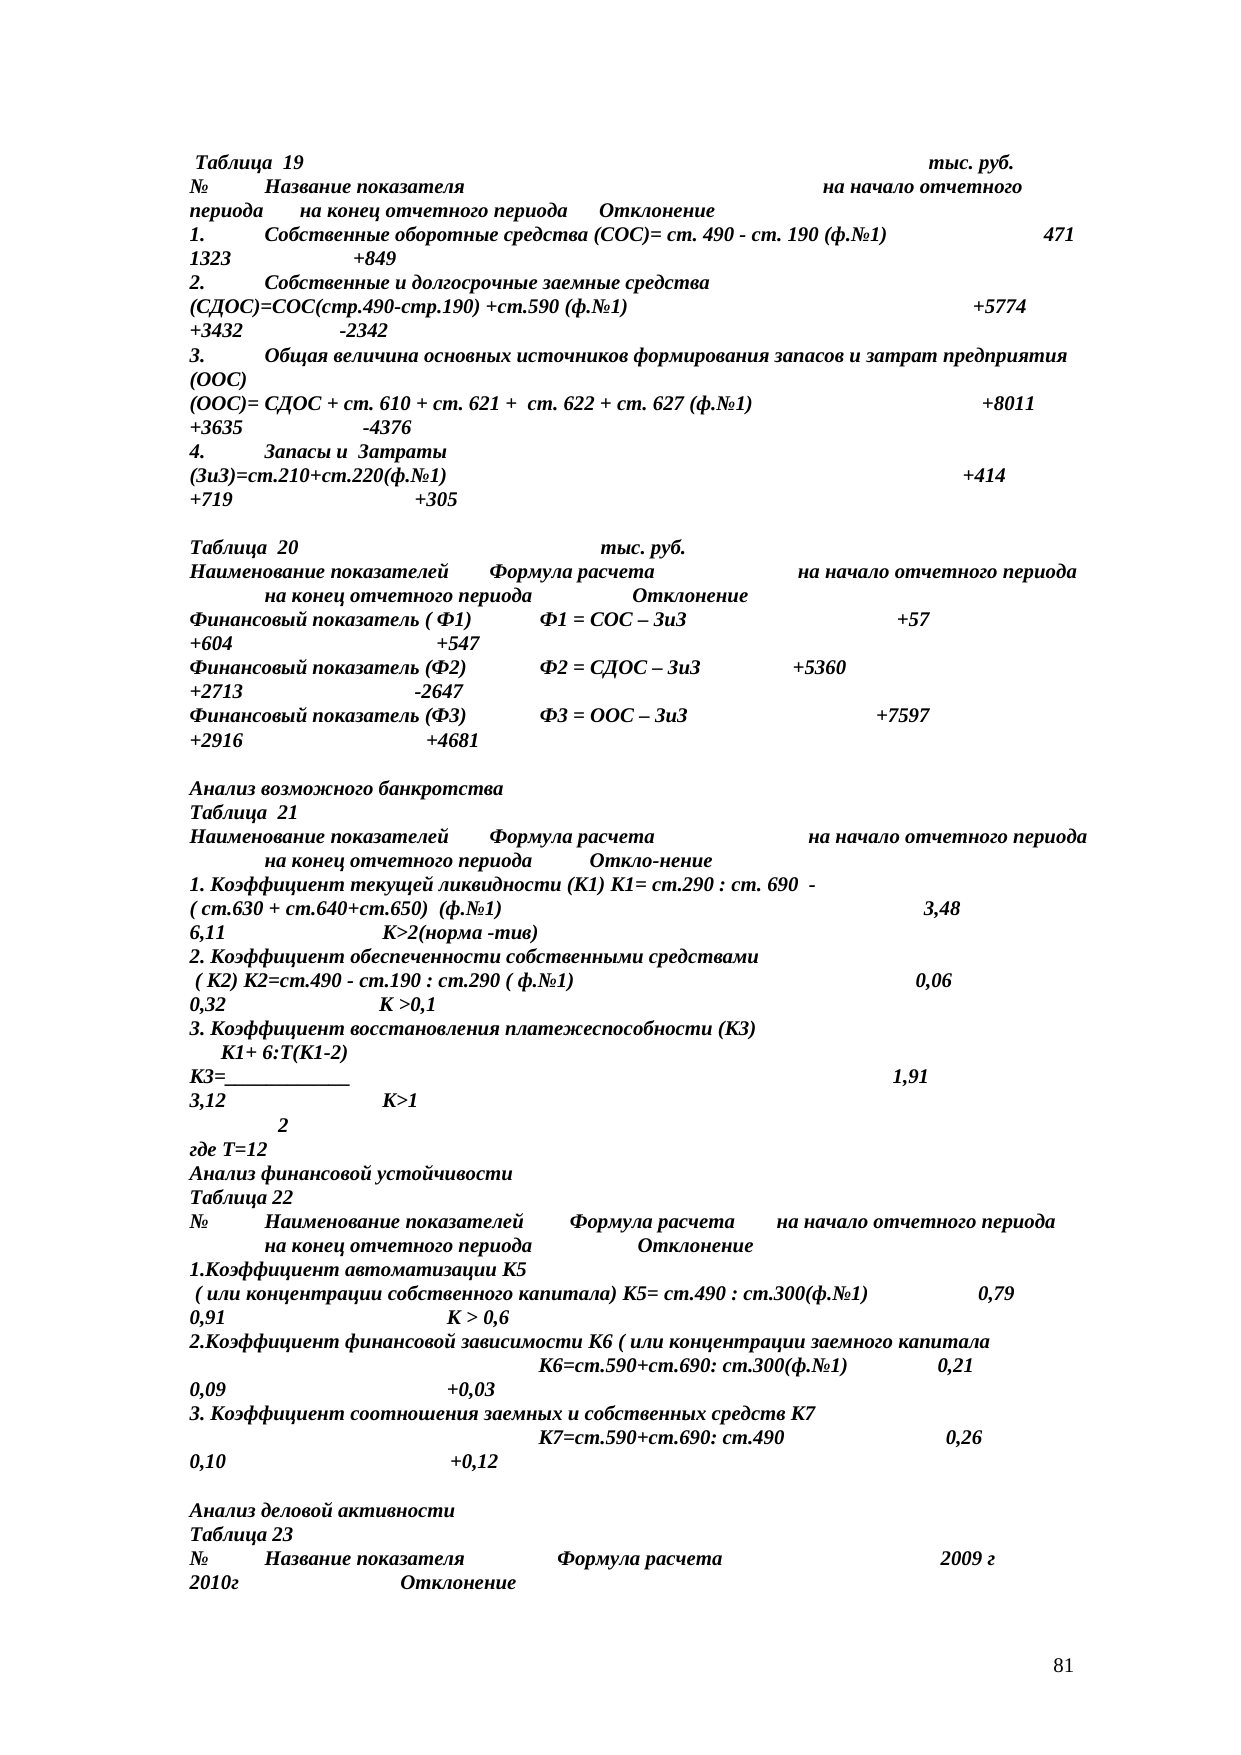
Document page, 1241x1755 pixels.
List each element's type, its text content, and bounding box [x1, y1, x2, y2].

text Таблица 19 тыс. руб. № Название показателя на начало отчетного периода на конец отчетного периода Отклонение 1. Собственные оборотные средства (СОС)= ст. 490 - ст. 190 (ф.№1) 471 1323 +849 2. Собственные и долгосрочные заемные средства (СДОС)=СОС(стр.490-стр.190) +ст.590 (ф.№1) +5774 +3432 -2342 3. Общая величина основных источников формирования запасов и затрат предприятия (ООС) (ООС)= СДОС + ст. 610 + ст. 621 + ст. 622 + ст. 627 (ф.№1) +8011 +3635 -4376 4. Запасы и Затраты (ЗиЗ)=ст.210+ст.220(ф.№1) +414 +719 +305 Таблица 20 тыс. руб. Наименование показателей Формула расчета на начало отчетного периода на конец отчетного периода Отклонение Финансовый показатель ( Ф1) Ф1 = СОС – ЗиЗ +57 +604 +547 Финансовый показатель (Ф2) Ф2 = СДОС – ЗиЗ +5360 +2713 -2647 Финансовый показатель (Ф3) Ф3 = ООС – ЗиЗ +7597 +2916 +4681 Анализ возможного банкротства Таблица 21 Наименование показателей Формула расчета на начало отчетного периода на конец отчетного периода Откло-нение 1. Коэффициент текущей ликвидности (К1) К1= ст.290 : ст. 690 - ( ст.630 + ст.640+ст.650) (ф.№1) 3,48 6,11 K>2(норма -тив) 2. Коэффициент обеспеченности собственными средствами ( К2) К2=ст.490 - ст.190 : cт.290 ( ф.№1) 0,06 0,32 К >0,1 3. Коэффициент восстановления платежеспособности (К3) К1+ 6:Т(К1-2) К3=____________ 1,91 3,12 K>1 2 где Т=12 Анализ финансовой устойчивости Таблица 22 № Наименование показателей Формула расчета на начало отчетного периода на конец отчетного периода Отклонение 1.Коэффициент автоматизации К5 ( или концентрации собственного капитала) К5= ст.490 : ст.300(ф.№1) 0,79 0,91 К > 0,6 2.Коэффициент финансовой зависимости К6 ( или концентрации заемного капитала К6=ст.590+ст.690: ст.300(ф.№1) 0,21 0,09 +0,03 3. Коэффициент соотношения заемных и собственных средств К7 К7=ст.590+ст.690: ст.490 0,26 0,10 +0,12 Анализ деловой активности Таблица 23 № Название показателя Формула расчета 2009 г 2010г Отклонение [189, 150, 1093, 1594]
